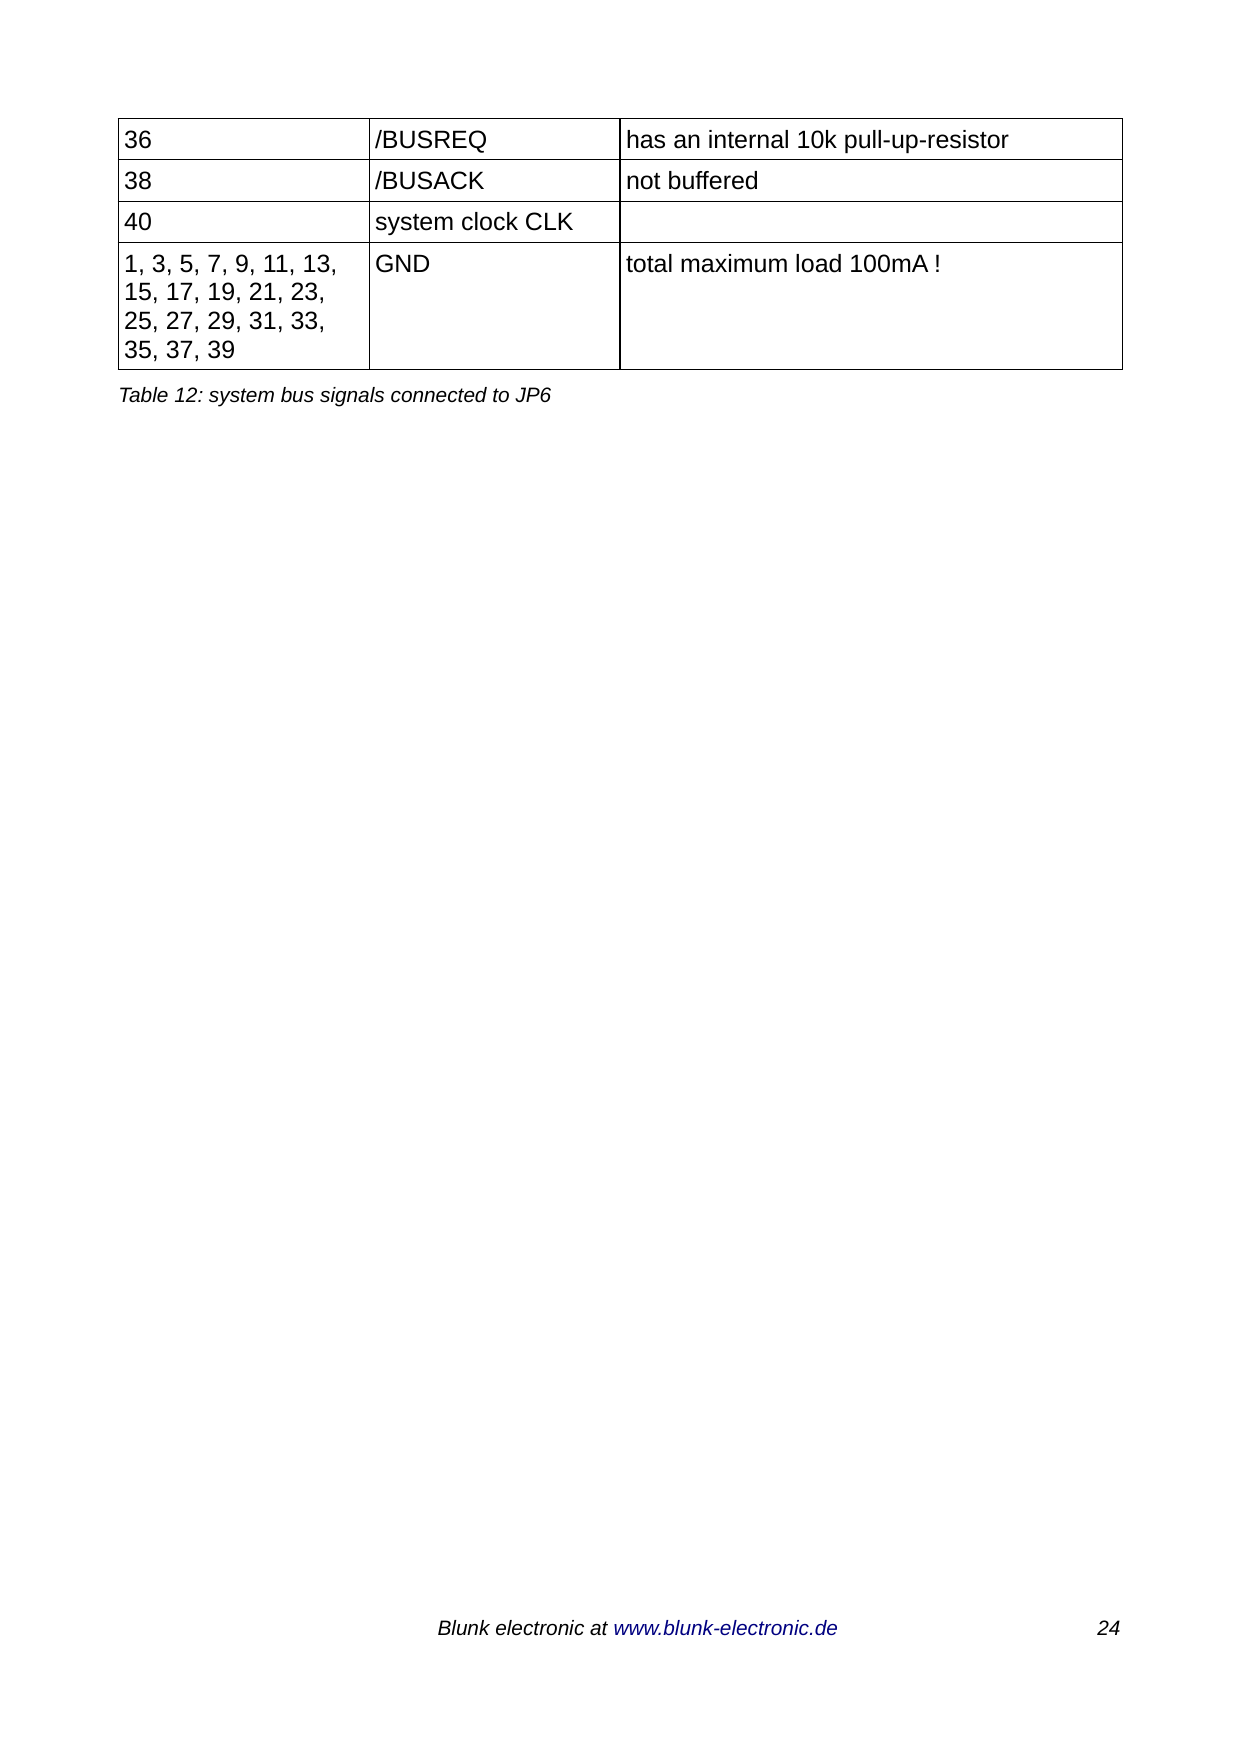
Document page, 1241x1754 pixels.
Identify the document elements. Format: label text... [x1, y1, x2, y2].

text Table 12: system bus signals connected to JP6 [118, 383, 1122, 407]
table_cell not buffered [621, 160, 1122, 201]
table_cell /BUSACK [370, 160, 619, 201]
table_cell [621, 202, 1122, 242]
table_cell has an internal 10k pull-up-resistor [621, 119, 1122, 159]
table_cell total maximum load 100mA ! [621, 243, 1122, 369]
table_cell 1, 3, 5, 7, 9, 11, 13, 15, 17, 19, 21, 23, 25, 27, 29, 31, 33, 35, 37, 39 [119, 243, 369, 369]
table_cell 36 [119, 119, 369, 159]
table_cell system clock CLK [370, 202, 619, 242]
table_cell GND [370, 243, 619, 369]
table_cell 38 [119, 160, 369, 201]
table_cell /BUSREQ [370, 119, 619, 159]
table_cell 40 [119, 202, 369, 242]
